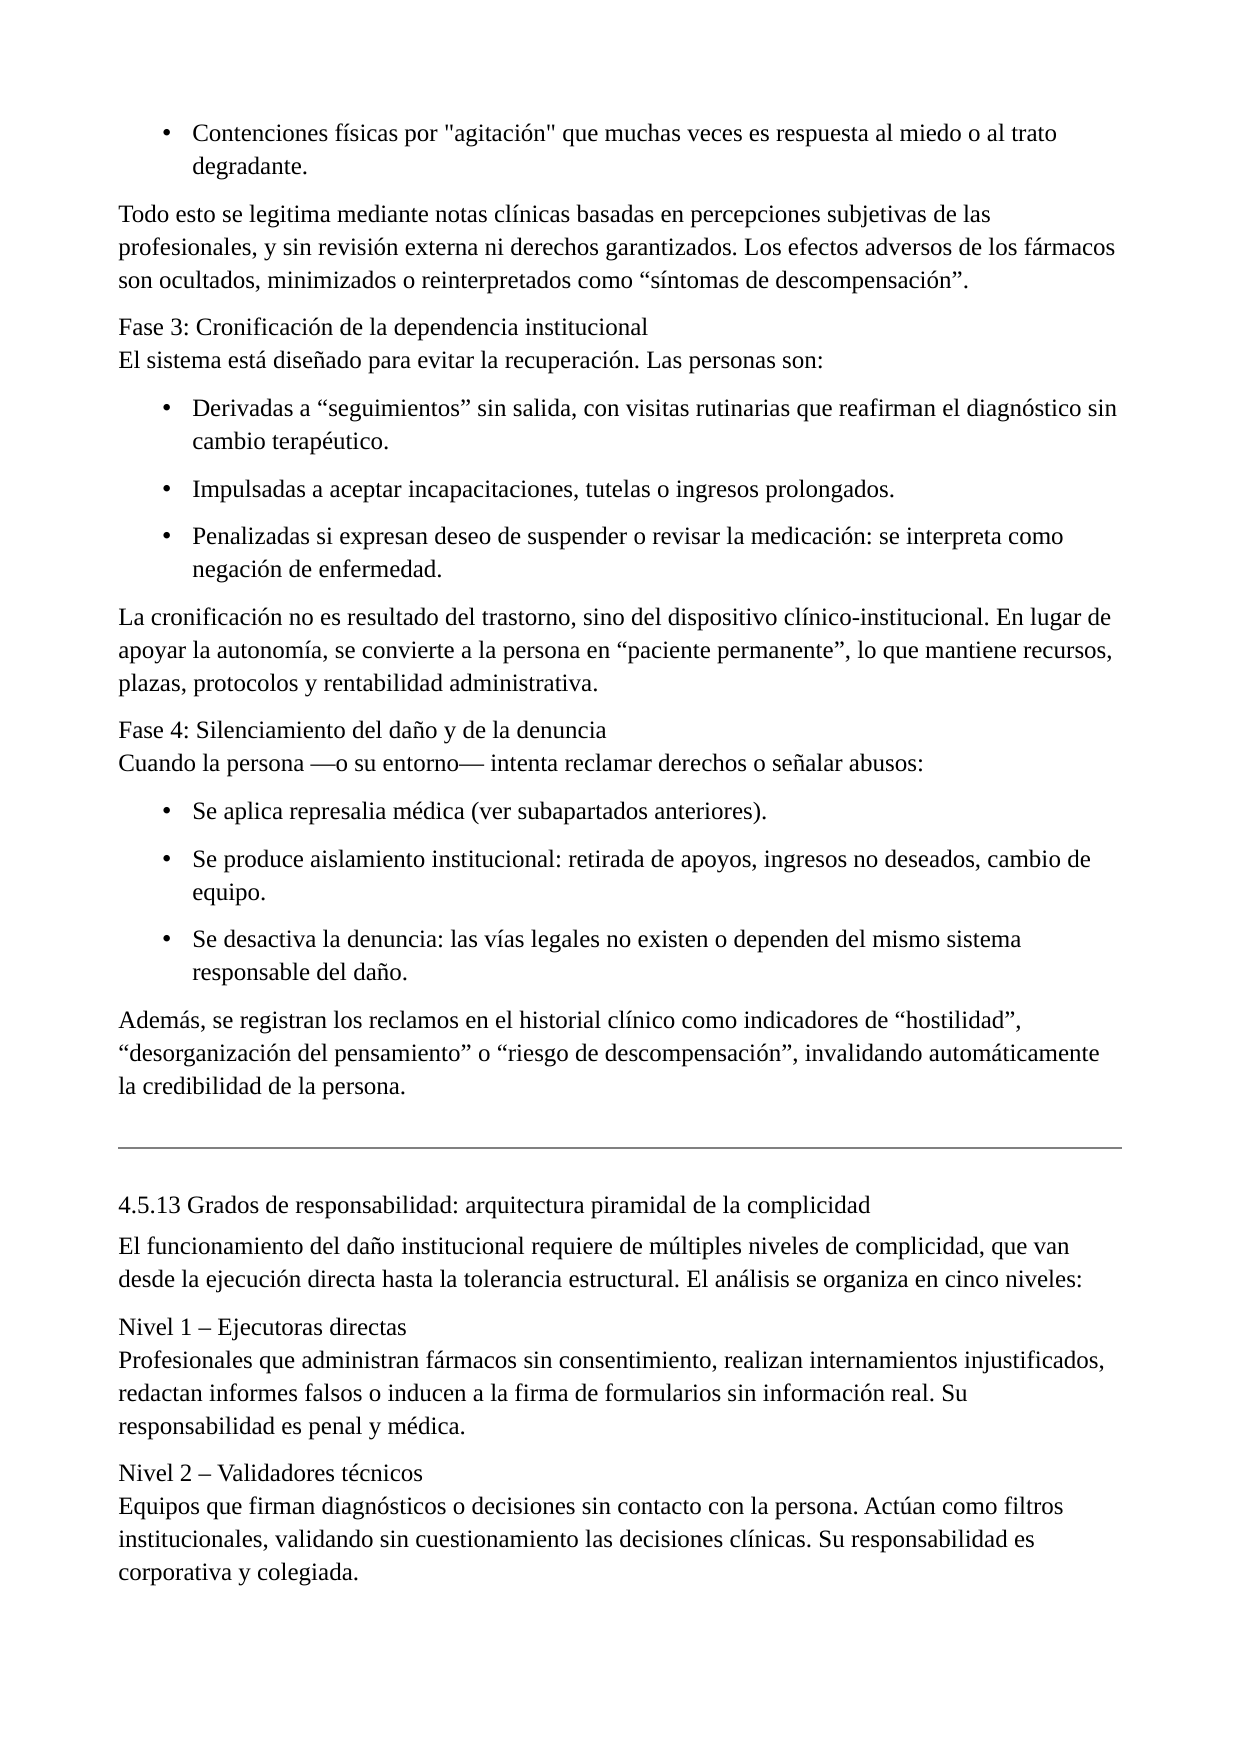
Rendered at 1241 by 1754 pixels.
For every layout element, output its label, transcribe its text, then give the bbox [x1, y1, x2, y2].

list Penalizadas si expresan deseo de suspender o revisar la medicación: se interpreta como negación de enfermedad. [162, 521, 1122, 583]
text Además, se registran los reclamos en el historial clínico como indicadores de “hostilidad”, “desorganización del pensamiento” o “riesgo de descompensación”, invalidando automáticamente la credibilidad de la persona. [118, 1005, 1122, 1100]
list Impulsadas a aceptar incapacitaciones, tutelas o ingresos prolongados. [162, 474, 1122, 502]
text Nivel 1 – Ejecutoras directas Profesionales que administran fármacos sin consentimiento, realizan internamientos injustificados, redactan informes falsos o inducen a la firma de formularios sin información real. Su responsabilidad es penal y médica. [118, 1312, 1122, 1439]
text La cronificación no es resultado del trastorno, sino del dispositivo clínico-institucional. En lugar de apoyar la autonomía, se convierte a la persona en “paciente permanente”, lo que mantiene recursos, plazas, protocolos y rentabilidad administrativa. [118, 602, 1122, 697]
subtitle 4.5.13 Grados de responsabilidad: arquitectura piramidal de la complicidad [118, 1190, 1122, 1218]
list Derivadas a “seguimientos” sin salida, con visitas rutinarias que reafirman el diagnóstico sin cambio terapéutico. [162, 393, 1122, 455]
list Se aplica represalia médica (ver subapartados anteriores). [162, 796, 1122, 825]
text Fase 4: Silenciamiento del daño y de la denuncia Cuando la persona —o su entorno— intenta reclamar derechos o señalar abusos: [118, 716, 1122, 777]
text Nivel 2 – Validadores técnicos Equipos que firman diagnósticos o decisiones sin contacto con la persona. Actúan como filtros institucionales, validando sin cuestionamiento las decisiones clínicas. Su responsabilidad es corporativa y colegiada. [118, 1458, 1122, 1586]
text Todo esto se legitima mediante notas clínicas basadas en percepciones subjetivas de las profesionales, y sin revisión externa ni derechos garantizados. Los efectos adversos de los fármacos son ocultados, minimizados o reinterpretados como “síntomas de descompensación”. [118, 199, 1122, 293]
list Contenciones físicas por "agitación" que muchas veces es respuesta al miedo o al trato degradante. [162, 118, 1122, 180]
list Se desactiva la denuncia: las vías legales no existen o dependen del mismo sistema responsable del daño. [162, 924, 1122, 986]
text El funcionamiento del daño institucional requiere de múltiples niveles de complicidad, que van desde la ejecución directa hasta la tolerancia estructural. El análisis se organiza en cinco niveles: [118, 1231, 1122, 1293]
list Se produce aislamiento institucional: retirada de apoyos, ingresos no deseados, cambio de equipo. [162, 844, 1122, 906]
text Fase 3: Cronificación de la dependencia institucional El sistema está diseñado para evitar la recuperación. Las personas son: [118, 312, 1122, 374]
